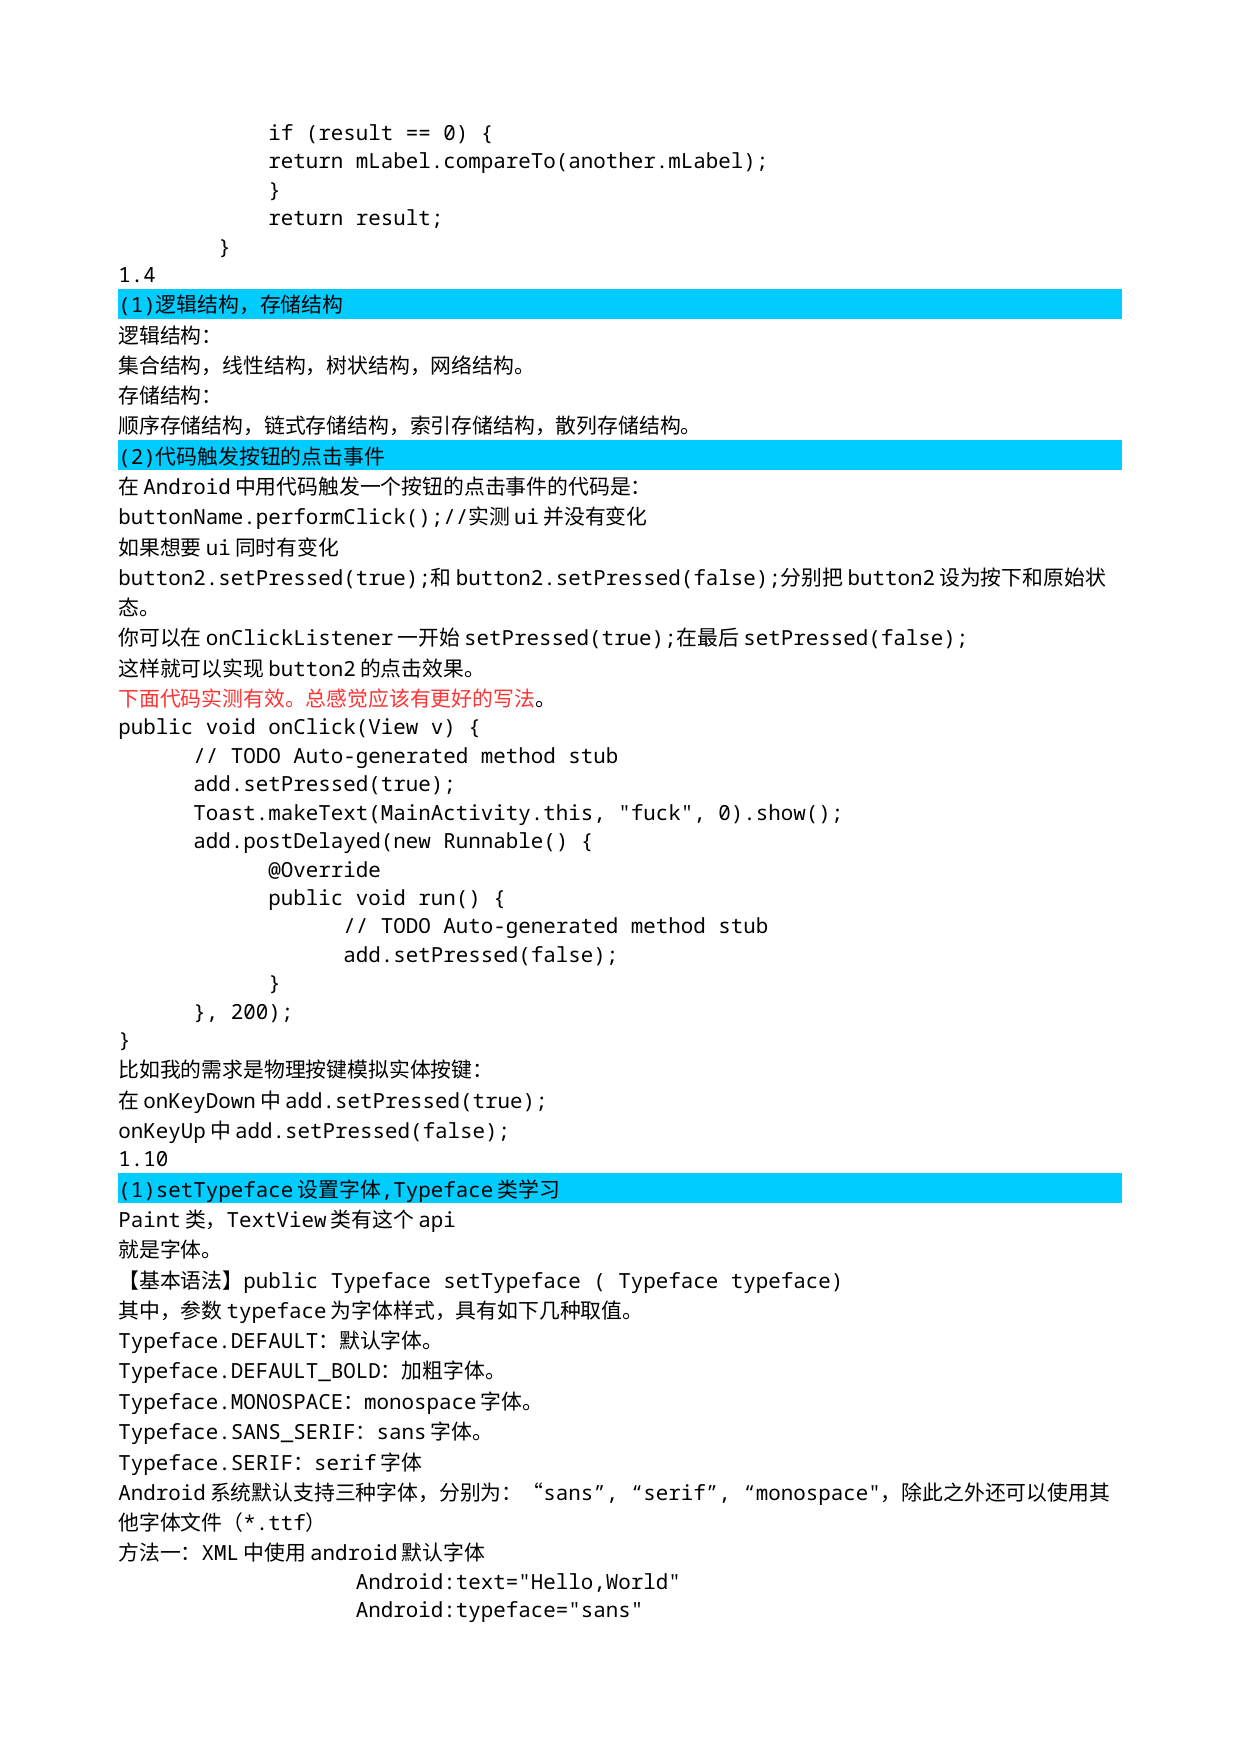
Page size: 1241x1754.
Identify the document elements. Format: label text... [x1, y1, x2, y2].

text add.setPressed(true); [118, 769, 1122, 798]
text add.postDelayed(new Runnable() { [118, 826, 1122, 855]
text 在onKeyDown中add.setPressed(true); [118, 1084, 1122, 1114]
text 下面代码实测有效。总感觉应该有更好的写法。 [118, 682, 1122, 712]
text 比如我的需求是物理按键模拟实体按键： [118, 1054, 1122, 1084]
text 就是字体。 [118, 1234, 1122, 1264]
text if (result == 0) { [118, 118, 1122, 147]
text Typeface.MONOSPACE：monospace字体。 [118, 1385, 1122, 1415]
text } [118, 968, 1122, 997]
text Typeface.SANS_SERIF：sans字体。 [118, 1415, 1122, 1446]
text 如果想要ui同时有变化 [118, 531, 1122, 561]
text }, 200); [118, 997, 1122, 1025]
text Typeface.SERIF：serif字体 [118, 1446, 1122, 1476]
text 逻辑结构： [118, 319, 1122, 349]
text 方法一：XML中使用android默认字体 [118, 1537, 1122, 1567]
text return result; [118, 203, 1122, 232]
text button2.setPressed(true);和button2.setPressed(false);分别把button2设为按下和原始状态。 [118, 561, 1122, 622]
text public void run() { [118, 883, 1122, 912]
text @Override [118, 855, 1122, 883]
text (1)setTypeface设置字体,Typeface类学习 [118, 1173, 1122, 1203]
text buttonName.performClick();//实测ui并没有变化 [118, 501, 1122, 531]
text Typeface.DEFAULT_BOLD：加粗字体。 [118, 1355, 1122, 1385]
text 这样就可以实现button2的点击效果。 [118, 652, 1122, 682]
text } [118, 232, 1122, 260]
text // TODO Auto-generated method stub [118, 741, 1122, 769]
text } [118, 175, 1122, 203]
text 顺序存储结构，链式存储结构，索引存储结构，散列存储结构。 [118, 410, 1122, 440]
text 存储结构： [118, 379, 1122, 410]
text 其中，参数typeface为字体样式，具有如下几种取值。 [118, 1294, 1122, 1324]
text return mLabel.compareTo(another.mLabel); [118, 147, 1122, 175]
text 1.10 [118, 1144, 1122, 1173]
text Paint类，TextView类有这个api [118, 1203, 1122, 1234]
text 你可以在onClickListener一开始setPressed(true);在最后setPressed(false); [118, 622, 1122, 652]
text add.setPressed(false); [118, 940, 1122, 968]
text Android:typeface="sans" [118, 1595, 1122, 1624]
text 在Android中用代码触发一个按钮的点击事件的代码是： [118, 470, 1122, 501]
text Android系统默认支持三种字体，分别为：“sans”, “serif”, “monospace"，除此之外还可以使用其他字体文件（*.ttf） [118, 1476, 1122, 1537]
text 【基本语法】public Typeface setTypeface ( Typeface typeface) [118, 1264, 1122, 1294]
text Toast.makeText(MainActivity.this, "fuck", 0).show(); [118, 798, 1122, 826]
text Android:text="Hello,World" [118, 1567, 1122, 1595]
text public void onClick(View v) { [118, 712, 1122, 741]
text 1.4 [118, 260, 1122, 289]
text // TODO Auto-generated method stub [118, 912, 1122, 940]
text (1)逻辑结构，存储结构 [118, 289, 1122, 319]
text } [118, 1025, 1122, 1054]
text (2)代码触发按钮的点击事件 [118, 440, 1122, 470]
text Typeface.DEFAULT：默认字体。 [118, 1324, 1122, 1355]
text onKeyUp中add.setPressed(false); [118, 1114, 1122, 1144]
text 集合结构，线性结构，树状结构，网络结构。 [118, 349, 1122, 379]
